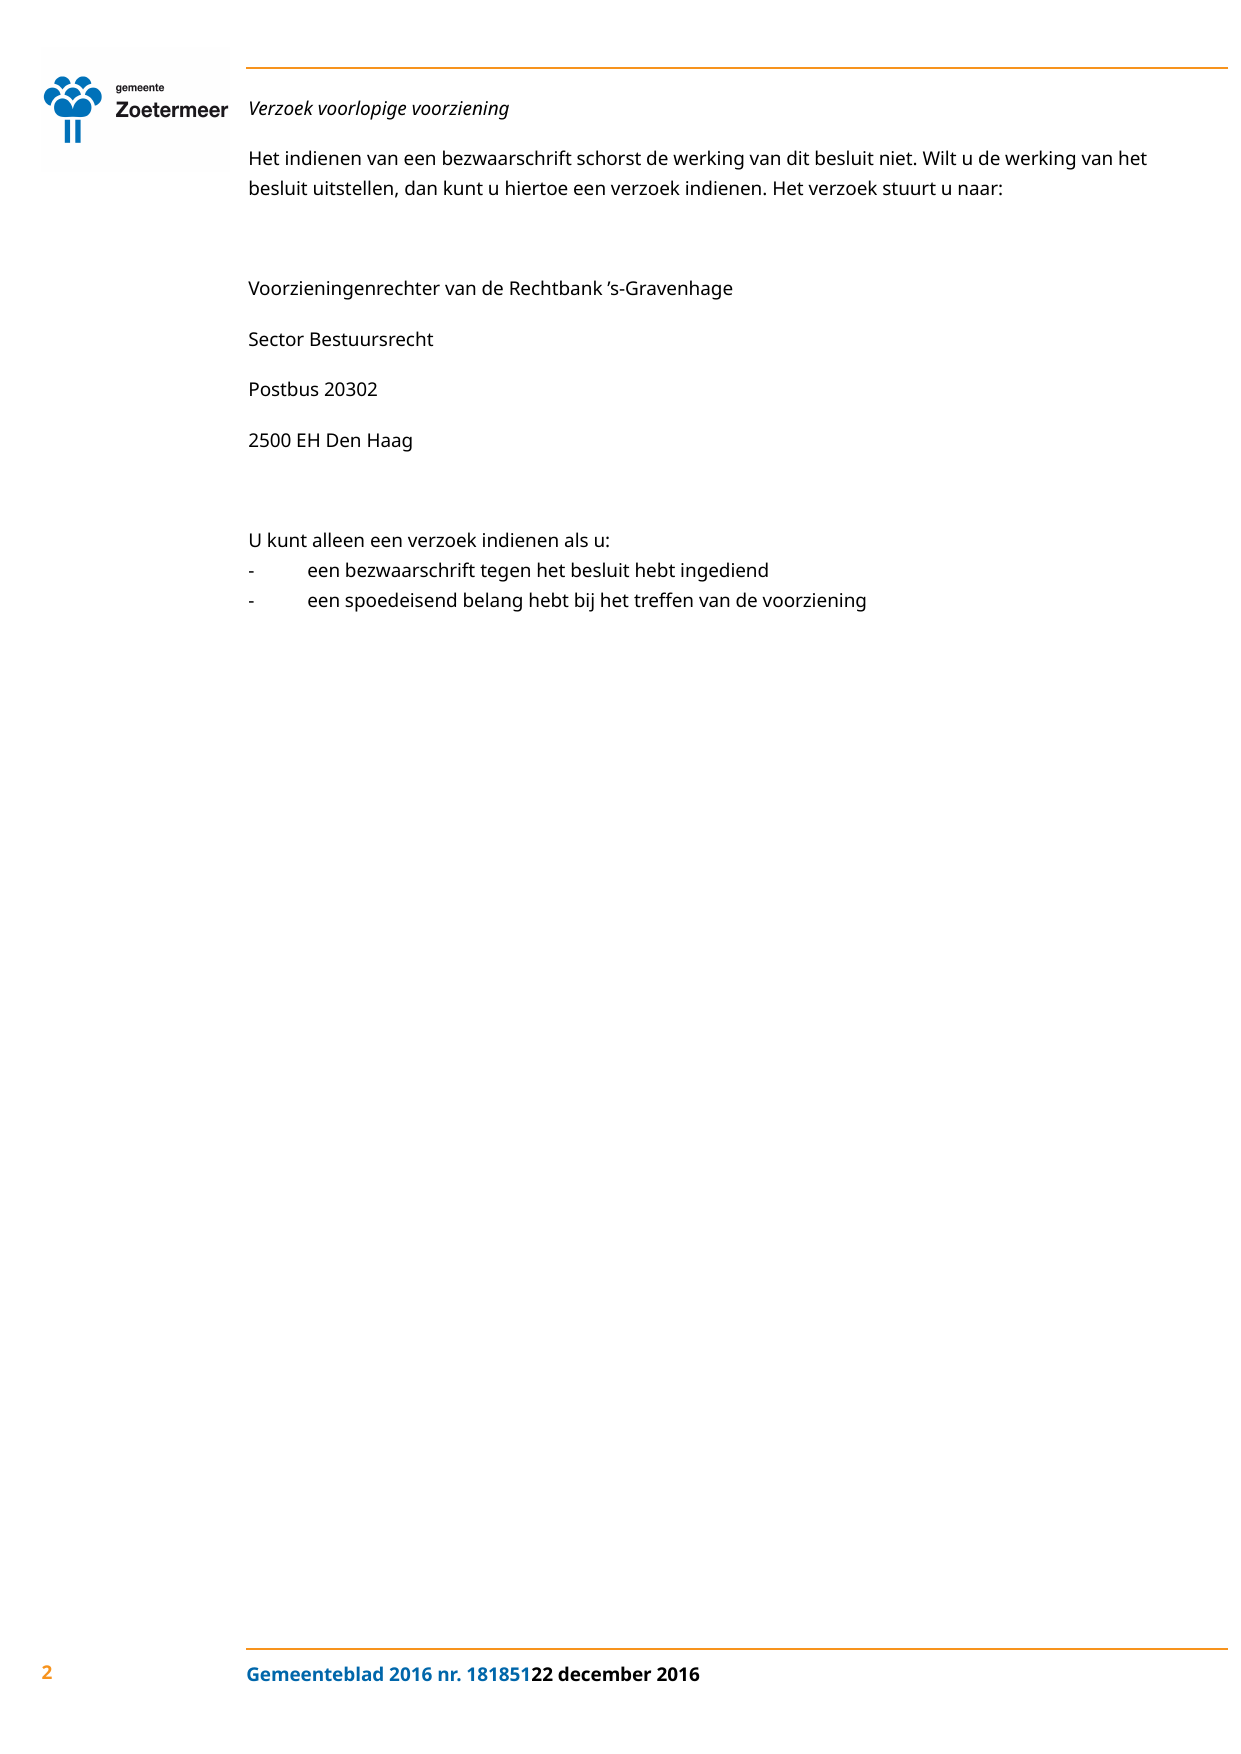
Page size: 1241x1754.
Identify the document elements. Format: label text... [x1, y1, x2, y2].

list een bezwaarschrift tegen het besluit hebt ingediend [248, 557, 1152, 583]
text Sector Bestuursrecht [248, 326, 1152, 352]
picture [41, 47, 231, 172]
text Verzoek voorlopige voorziening [248, 95, 1152, 121]
text Voorzieningenrechter van de Rechtbank ’s-Gravenhage [248, 276, 1152, 301]
text U kunt alleen een verzoek indienen als u: [248, 528, 1152, 553]
text 2500 EH Den Haag [248, 427, 1152, 453]
text Postbus 20302 [248, 376, 1152, 402]
text Het indienen van een bezwaarschrift schorst de werking van dit besluit niet. Wilt u de werking van het besluit uitstellen, dan kunt u hiertoe een verzoek indienen. Het verzoek stuurt u naar: [248, 145, 1152, 201]
list een spoedeisend belang hebt bij het treffen van de voorziening [248, 587, 1152, 613]
